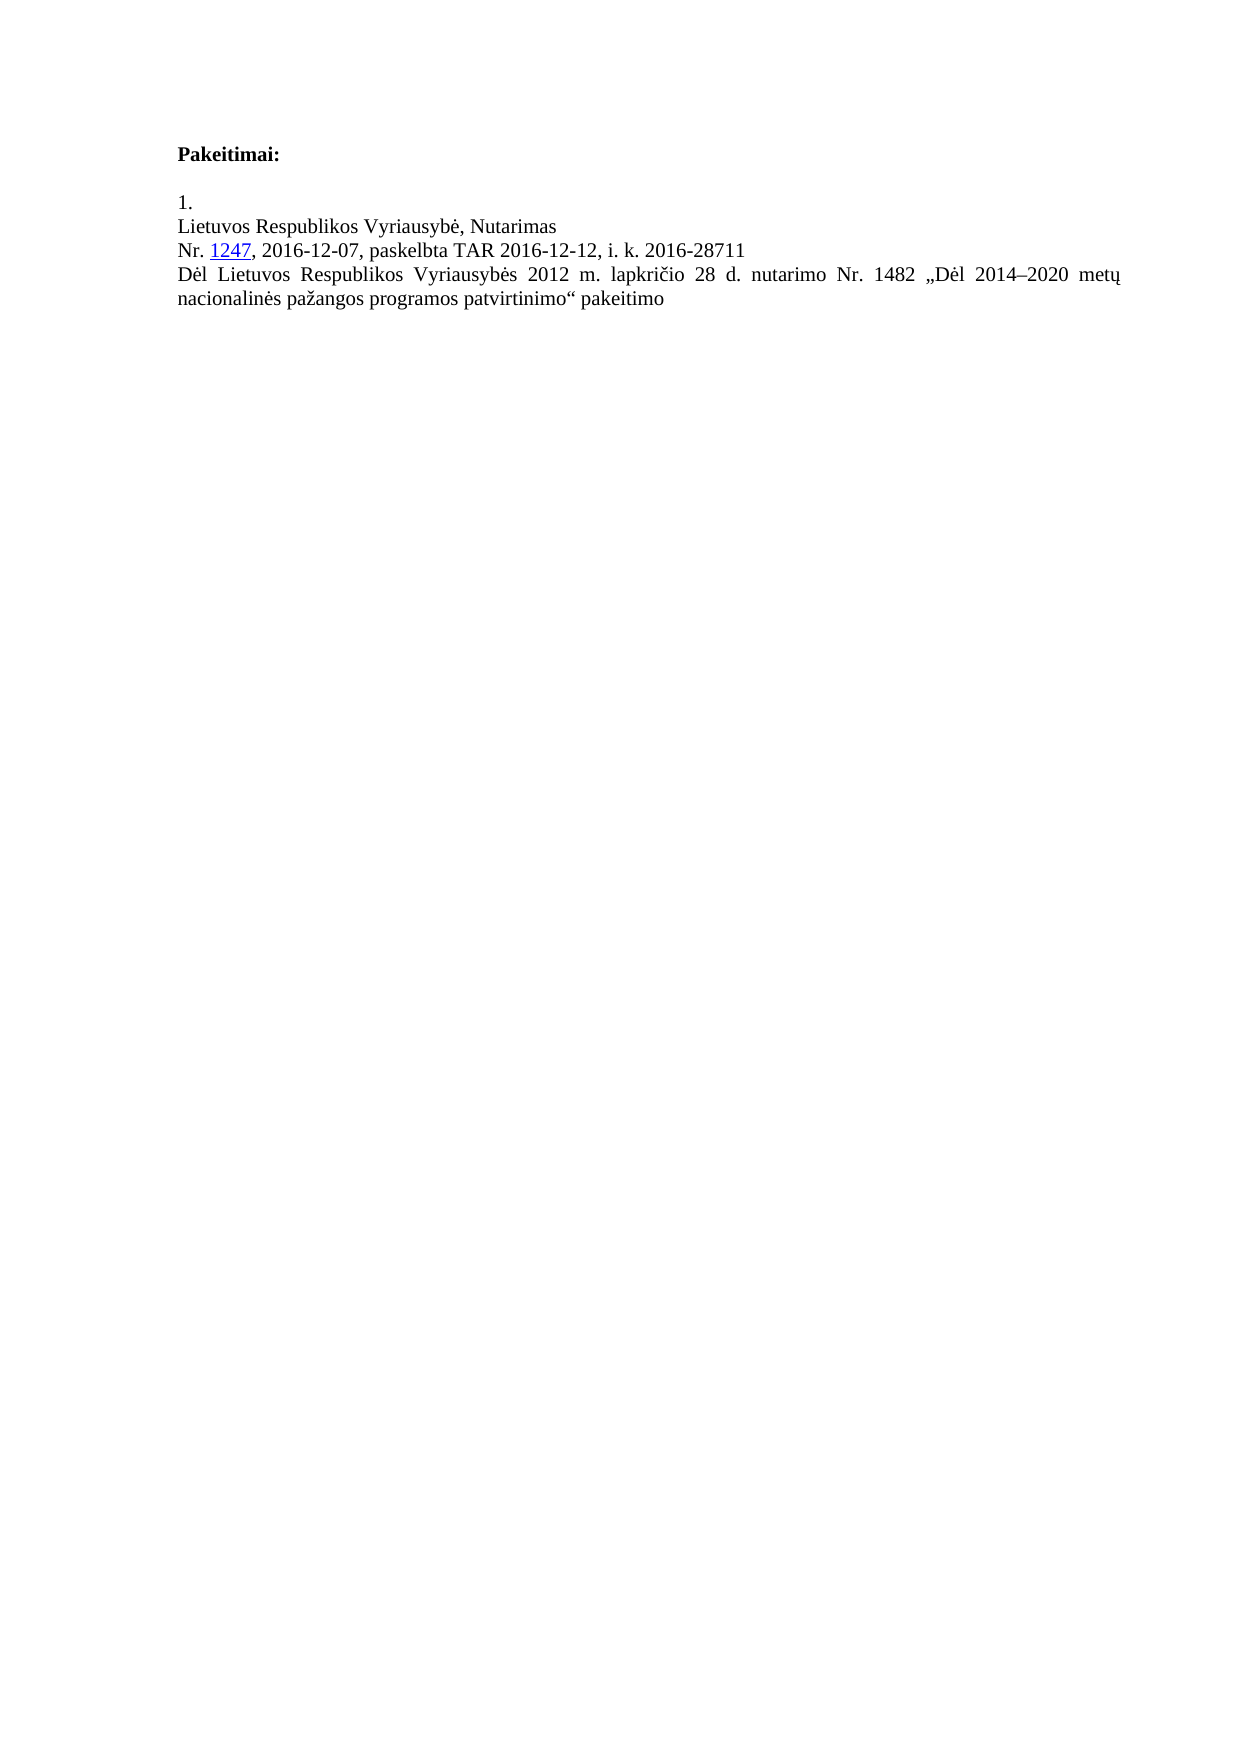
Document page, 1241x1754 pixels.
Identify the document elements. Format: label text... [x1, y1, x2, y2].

text Lietuvos Respublikos Vyriausybė, Nutarimas [177, 214, 1122, 238]
text Nr. 1247, 2016-12-07, paskelbta TAR 2016-12-12, i. k. 2016-28711 [177, 238, 1122, 262]
text 1. [177, 190, 1122, 214]
text Dėl Lietuvos Respublikos Vyriausybės 2012 m. lapkričio 28 d. nutarimo Nr. 1482 „Dėl 2014–2020 metų nacionalinės pažangos programos patvirtinimo“ pakeitimo [177, 262, 1122, 310]
text Pakeitimai: [177, 142, 1122, 166]
